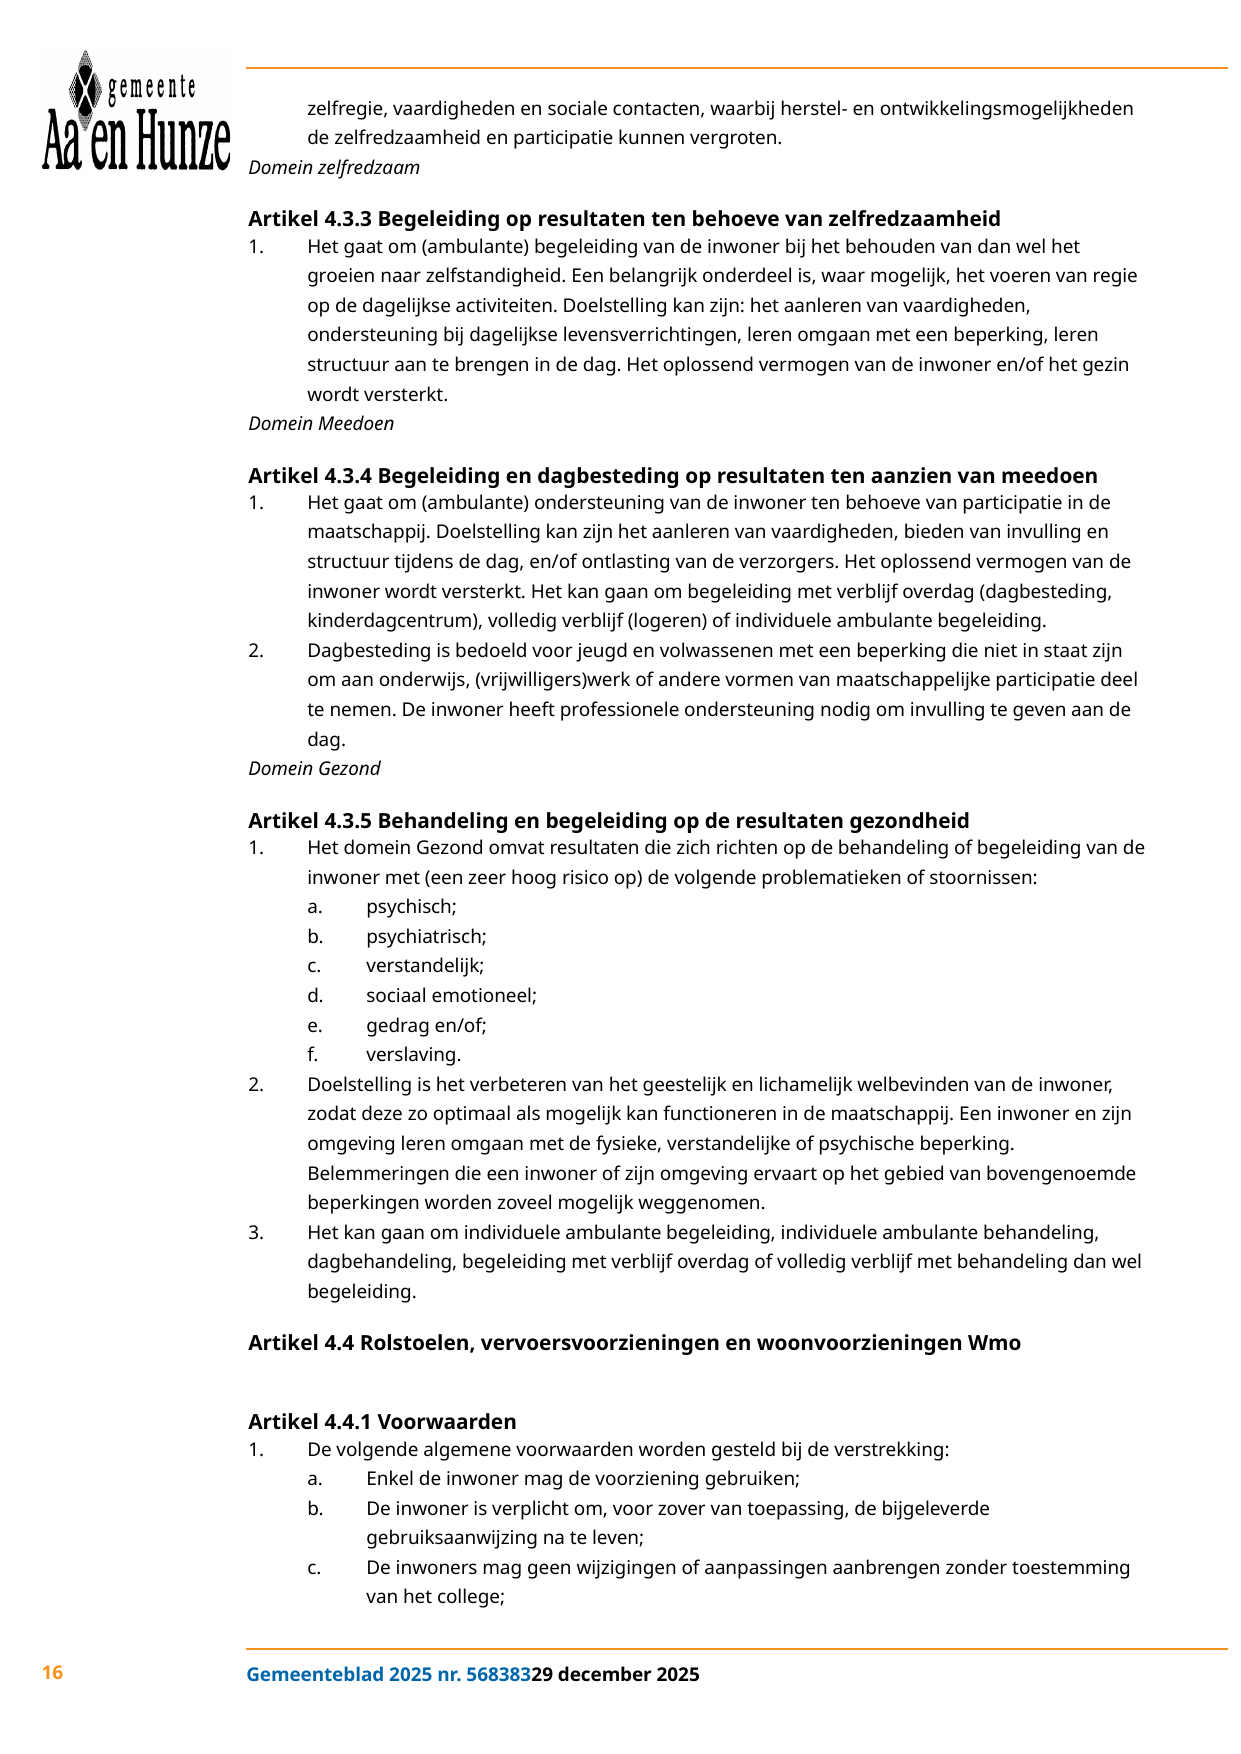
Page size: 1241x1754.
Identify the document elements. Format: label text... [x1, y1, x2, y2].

text Artikel 4.3.4 Begeleiding en dagbesteding op resultaten ten aanzien van meedoen [248, 461, 1152, 489]
list verslaving. [307, 1041, 1152, 1067]
list gedrag en/of; [307, 1012, 1152, 1037]
picture [41, 47, 231, 172]
text Artikel 4.4 Rolstoelen, vervoersvoorzieningen en woonvoorzieningen Wmo [248, 1328, 1152, 1357]
list Doelstelling is het verbeteren van het geestelijk en lichamelijk welbevinden van de inwoner, zodat deze zo optimaal als mogelijk kan functioneren in de maatschappij. Een inwoner en zijn omgeving leren omgaan met de fysieke, verstandelijke of psychische beperking. Belemmeringen die een inwoner of zijn omgeving ervaart op het gebied van bovengenoemde beperkingen worden zoveel mogelijk weggenomen. [248, 1071, 1152, 1215]
list Het gaat om (ambulante) begeleiding van de inwoner bij het behouden van dan wel het groeien naar zelfstandigheid. Een belangrijk onderdeel is, waar mogelijk, het voeren van regie op de dagelijkse activiteiten. Doelstelling kan zijn: het aanleren van vaardigheden, ondersteuning bij dagelijkse levensverrichtingen, leren omgaan met een beperking, leren structuur aan te brengen in de dag. Het oplossend vermogen van de inwoner en/of het gezin wordt versterkt. [248, 233, 1152, 406]
list zelfregie, vaardigheden en sociale contacten, waarbij herstel- en ontwikkelingsmogelijkheden de zelfredzaamheid en participatie kunnen vergroten. [248, 95, 1152, 150]
list Het gaat om (ambulante) ondersteuning van de inwoner ten behoeve van participatie in de maatschappij. Doelstelling kan zijn het aanleren van vaardigheden, bieden van invulling en structuur tijdens de dag, en/of ontlasting van de verzorgers. Het oplossend vermogen van de inwoner wordt versterkt. Het kan gaan om begeleiding met verblijf overdag (dagbesteding, kinderdagcentrum), volledig verblijf (logeren) of individuele ambulante begeleiding. [248, 489, 1152, 633]
list Het domein Gezond omvat resultaten die zich richten op de behandeling of begeleiding van de inwoner met (een zeer hoog risico op) de volgende problematieken of stoornissen: [248, 834, 1152, 889]
list De inwoners mag geen wijzigingen of aanpassingen aanbrengen zonder toestemming van het college; [307, 1554, 1152, 1609]
text Domein Gezond [248, 755, 1152, 781]
text Domein zelfredzaam [248, 154, 1152, 180]
text Artikel 4.3.5 Behandeling en begeleiding op de resultaten gezondheid [248, 806, 1152, 834]
list Dagbesteding is bedoeld voor jeugd en volwassenen met een beperking die niet in staat zijn om aan onderwijs, (vrijwilligers)werk of andere vormen van maatschappelijke participatie deel te nemen. De inwoner heeft professionele ondersteuning nodig om invulling te geven aan de dag. [248, 637, 1152, 752]
text Domein Meedoen [248, 410, 1152, 436]
text Artikel 4.4.1 Voorwaarden [248, 1407, 1152, 1436]
text Artikel 4.3.3 Begeleiding op resultaten ten behoeve van zelfredzaamheid [248, 204, 1152, 233]
list psychiatrisch; [307, 923, 1152, 949]
list De volgende algemene voorwaarden worden gesteld bij de verstrekking: [248, 1436, 1152, 1461]
list sociaal emotioneel; [307, 982, 1152, 1008]
list verstandelijk; [307, 953, 1152, 978]
list Het kan gaan om individuele ambulante begeleiding, individuele ambulante behandeling, dagbehandeling, begeleiding met verblijf overdag of volledig verblijf met behandeling dan wel begeleiding. [248, 1219, 1152, 1304]
list Enkel de inwoner mag de voorziening gebruiken; [307, 1465, 1152, 1491]
list De inwoner is verplicht om, voor zover van toepassing, de bijgeleverde gebruiksaanwijzing na te leven; [307, 1495, 1152, 1550]
list psychisch; [307, 893, 1152, 919]
